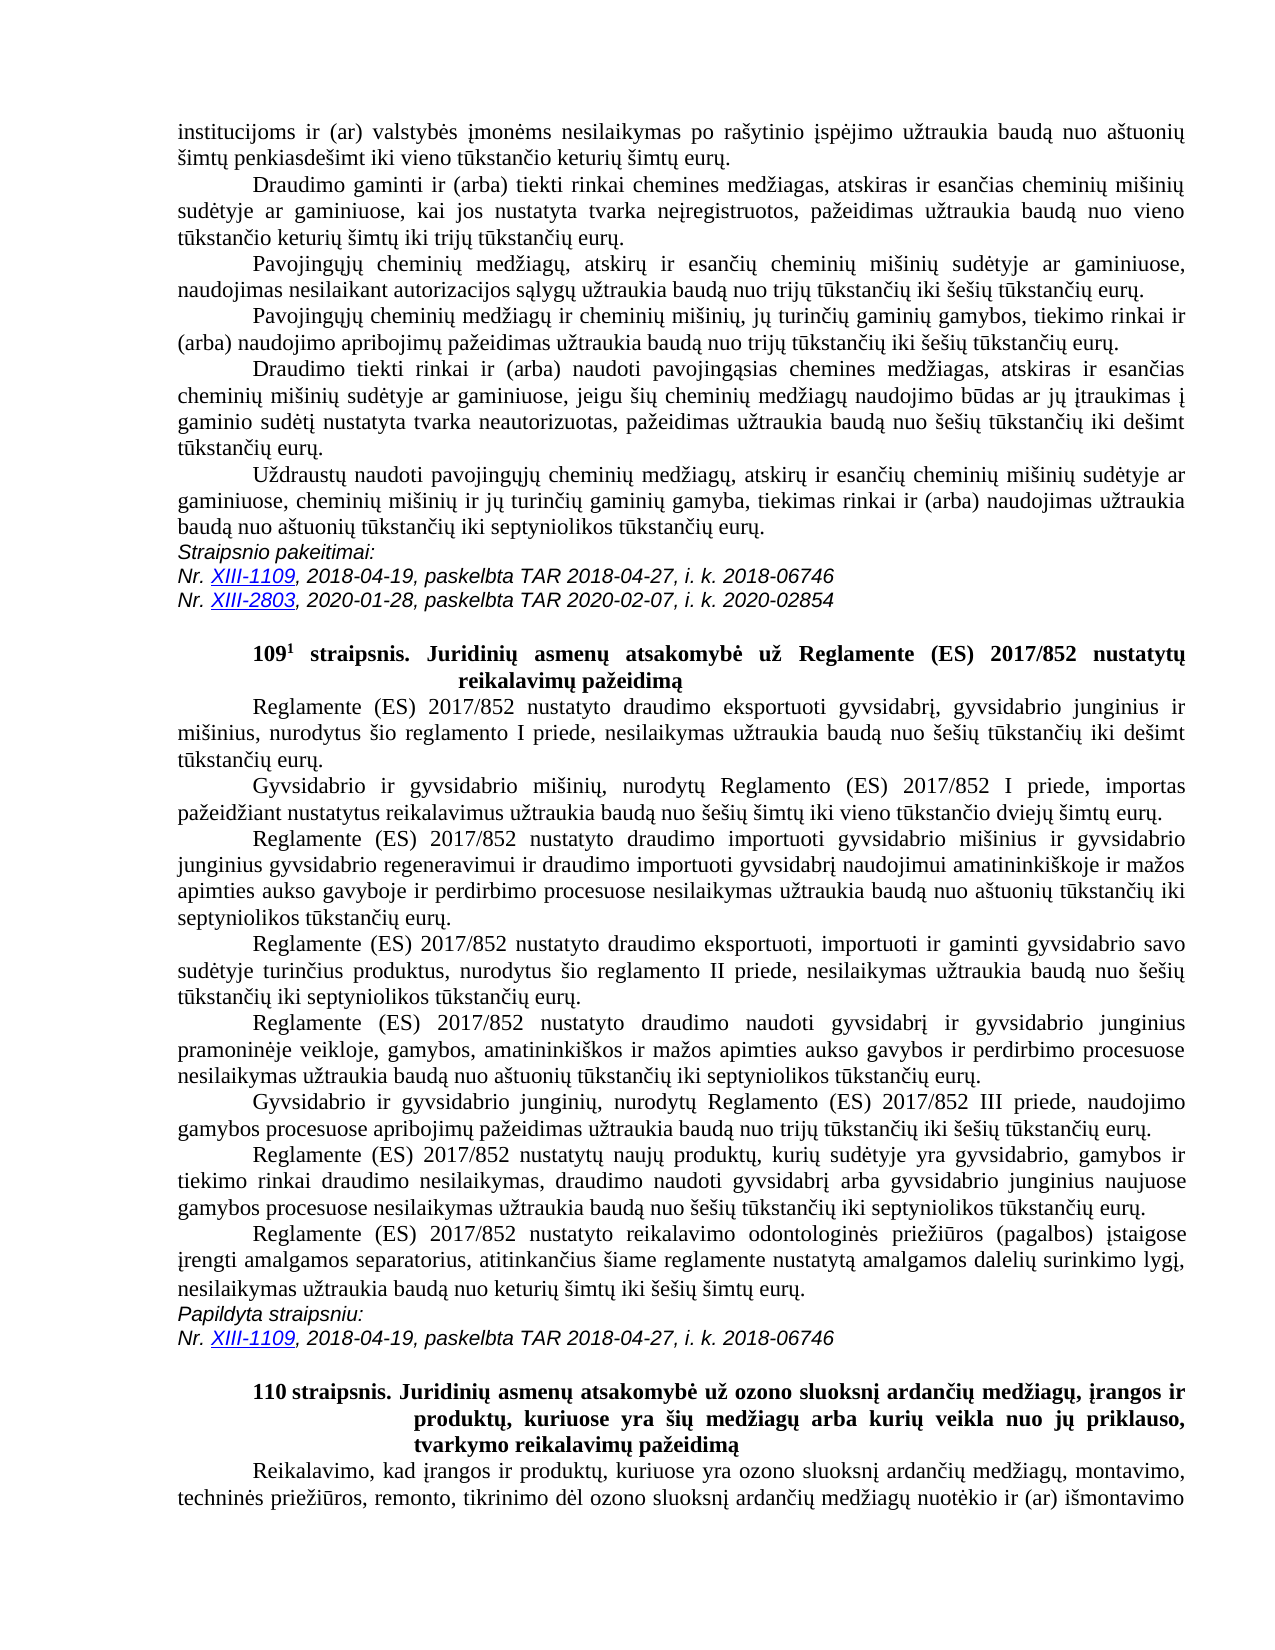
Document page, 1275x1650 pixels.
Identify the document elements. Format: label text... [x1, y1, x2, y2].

text Reikalavimo, kad įrangos ir produktų, kuriuose yra ozono sluoksnį ardančių medžiagų, montavimo, techninės priežiūros, remonto, tikrinimo dėl ozono sluoksnį ardančių medžiagų nuotėkio ir (ar) išmontavimo [177, 1457, 1186, 1510]
text Reglamente (ES) 2017/852 nustatyto draudimo eksportuoti gyvsidabrį, gyvsidabrio junginius ir mišinius, nurodytus šio reglamento I priede, nesilaikymas užtraukia baudą nuo šešių tūkstančių iki dešimt tūkstančių eurų. [177, 693, 1186, 772]
text 110 straipsnis. Juridinių asmenų atsakomybė už ozono sluoksnį ardančių medžiagų, įrangos ir produktų, kuriuose yra šių medžiagų arba kurių veikla nuo jų priklauso, tvarkymo reikalavimų pažeidimą [252, 1378, 1186, 1457]
text Gyvsidabrio ir gyvsidabrio mišinių, nurodytų Reglamento (ES) 2017/852 I priede, importas pažeidžiant nustatytus reikalavimus užtraukia baudą nuo šešių šimtų iki vieno tūkstančio dviejų šimtų eurų. [177, 772, 1186, 825]
text Reglamente (ES) 2017/852 nustatytų naujų produktų, kurių sudėtyje yra gyvsidabrio, gamybos ir tiekimo rinkai draudimo nesilaikymas, draudimo naudoti gyvsidabrį arba gyvsidabrio junginius naujuose gamybos procesuose nesilaikymas užtraukia baudą nuo šešių tūkstančių iki septyniolikos tūkstančių eurų. [177, 1141, 1186, 1220]
text Papildyta straipsniu: [177, 1302, 1186, 1326]
text Nr. XIII-1109, 2018-04-19, paskelbta TAR 2018-04-27, i. k. 2018-06746 [177, 1326, 1186, 1349]
text Draudimo tiekti rinkai ir (arba) naudoti pavojingąsias chemines medžiagas, atskiras ir esančias cheminių mišinių sudėtyje ar gaminiuose, jeigu šių cheminių medžiagų naudojimo būdas ar jų įtraukimas į gaminio sudėtį nustatyta tvarka neautorizuotas, pažeidimas užtraukia baudą nuo šešių tūkstančių iki dešimt tūkstančių eurų. [177, 355, 1186, 461]
text Gyvsidabrio ir gyvsidabrio junginių, nurodytų Reglamento (ES) 2017/852 III priede, naudojimo gamybos procesuose apribojimų pažeidimas užtraukia baudą nuo trijų tūkstančių iki šešių tūkstančių eurų. [177, 1088, 1186, 1141]
text Reglamente (ES) 2017/852 nustatyto draudimo naudoti gyvsidabrį ir gyvsidabrio junginius pramoninėje veikloje, gamybos, amatininkiškos ir mažos apimties aukso gavybos ir perdirbimo procesuose nesilaikymas užtraukia baudą nuo aštuonių tūkstančių iki septyniolikos tūkstančių eurų. [177, 1009, 1186, 1088]
text Draudimo gaminti ir (arba) tiekti rinkai chemines medžiagas, atskiras ir esančias cheminių mišinių sudėtyje ar gaminiuose, kai jos nustatyta tvarka neįregistruotos, pažeidimas užtraukia baudą nuo vieno tūkstančio keturių šimtų iki trijų tūkstančių eurų. [177, 171, 1186, 250]
text Reglamente (ES) 2017/852 nustatyto reikalavimo odontologinės priežiūros (pagalbos) įstaigose įrengti amalgamos separatorius, atitinkančius šiame reglamente nustatytą amalgamos dalelių surinkimo lygį, nesilaikymas užtraukia baudą nuo keturių šimtų iki šešių šimtų eurų. [177, 1220, 1186, 1302]
text institucijoms ir (ar) valstybės įmonėms nesilaikymas po rašytinio įspėjimo užtraukia baudą nuo aštuonių šimtų penkiasdešimt iki vieno tūkstančio keturių šimtų eurų. [177, 118, 1186, 171]
text Pavojingųjų cheminių medžiagų, atskirų ir esančių cheminių mišinių sudėtyje ar gaminiuose, naudojimas nesilaikant autorizacijos sąlygų užtraukia baudą nuo trijų tūkstančių iki šešių tūkstančių eurų. [177, 250, 1186, 303]
text Straipsnio pakeitimai: [177, 540, 1186, 564]
text Nr. XIII-2803, 2020-01-28, paskelbta TAR 2020-02-07, i. k. 2020-02854 [177, 588, 1186, 612]
text Nr. XIII-1109, 2018-04-19, paskelbta TAR 2018-04-27, i. k. 2018-06746 [177, 564, 1186, 588]
text Uždraustų naudoti pavojingųjų cheminių medžiagų, atskirų ir esančių cheminių mišinių sudėtyje ar gaminiuose, cheminių mišinių ir jų turinčių gaminių gamyba, tiekimas rinkai ir (arba) naudojimas užtraukia baudą nuo aštuonių tūkstančių iki septyniolikos tūkstančių eurų. [177, 461, 1186, 540]
text Reglamente (ES) 2017/852 nustatyto draudimo importuoti gyvsidabrio mišinius ir gyvsidabrio junginius gyvsidabrio regeneravimui ir draudimo importuoti gyvsidabrį naudojimui amatininkiškoje ir mažos apimties aukso gavyboje ir perdirbimo procesuose nesilaikymas užtraukia baudą nuo aštuonių tūkstančių iki septyniolikos tūkstančių eurų. [177, 825, 1186, 930]
text Reglamente (ES) 2017/852 nustatyto draudimo eksportuoti, importuoti ir gaminti gyvsidabrio savo sudėtyje turinčius produktus, nurodytus šio reglamento II priede, nesilaikymas užtraukia baudą nuo šešių tūkstančių iki septyniolikos tūkstančių eurų. [177, 930, 1186, 1009]
text 1091 straipsnis. Juridinių asmenų atsakomybė už Reglamente (ES) 2017/852 nustatytų reikalavimų pažeidimą [252, 640, 1186, 693]
text Pavojingųjų cheminių medžiagų ir cheminių mišinių, jų turinčių gaminių gamybos, tiekimo rinkai ir (arba) naudojimo apribojimų pažeidimas užtraukia baudą nuo trijų tūkstančių iki šešių tūkstančių eurų. [177, 303, 1186, 355]
